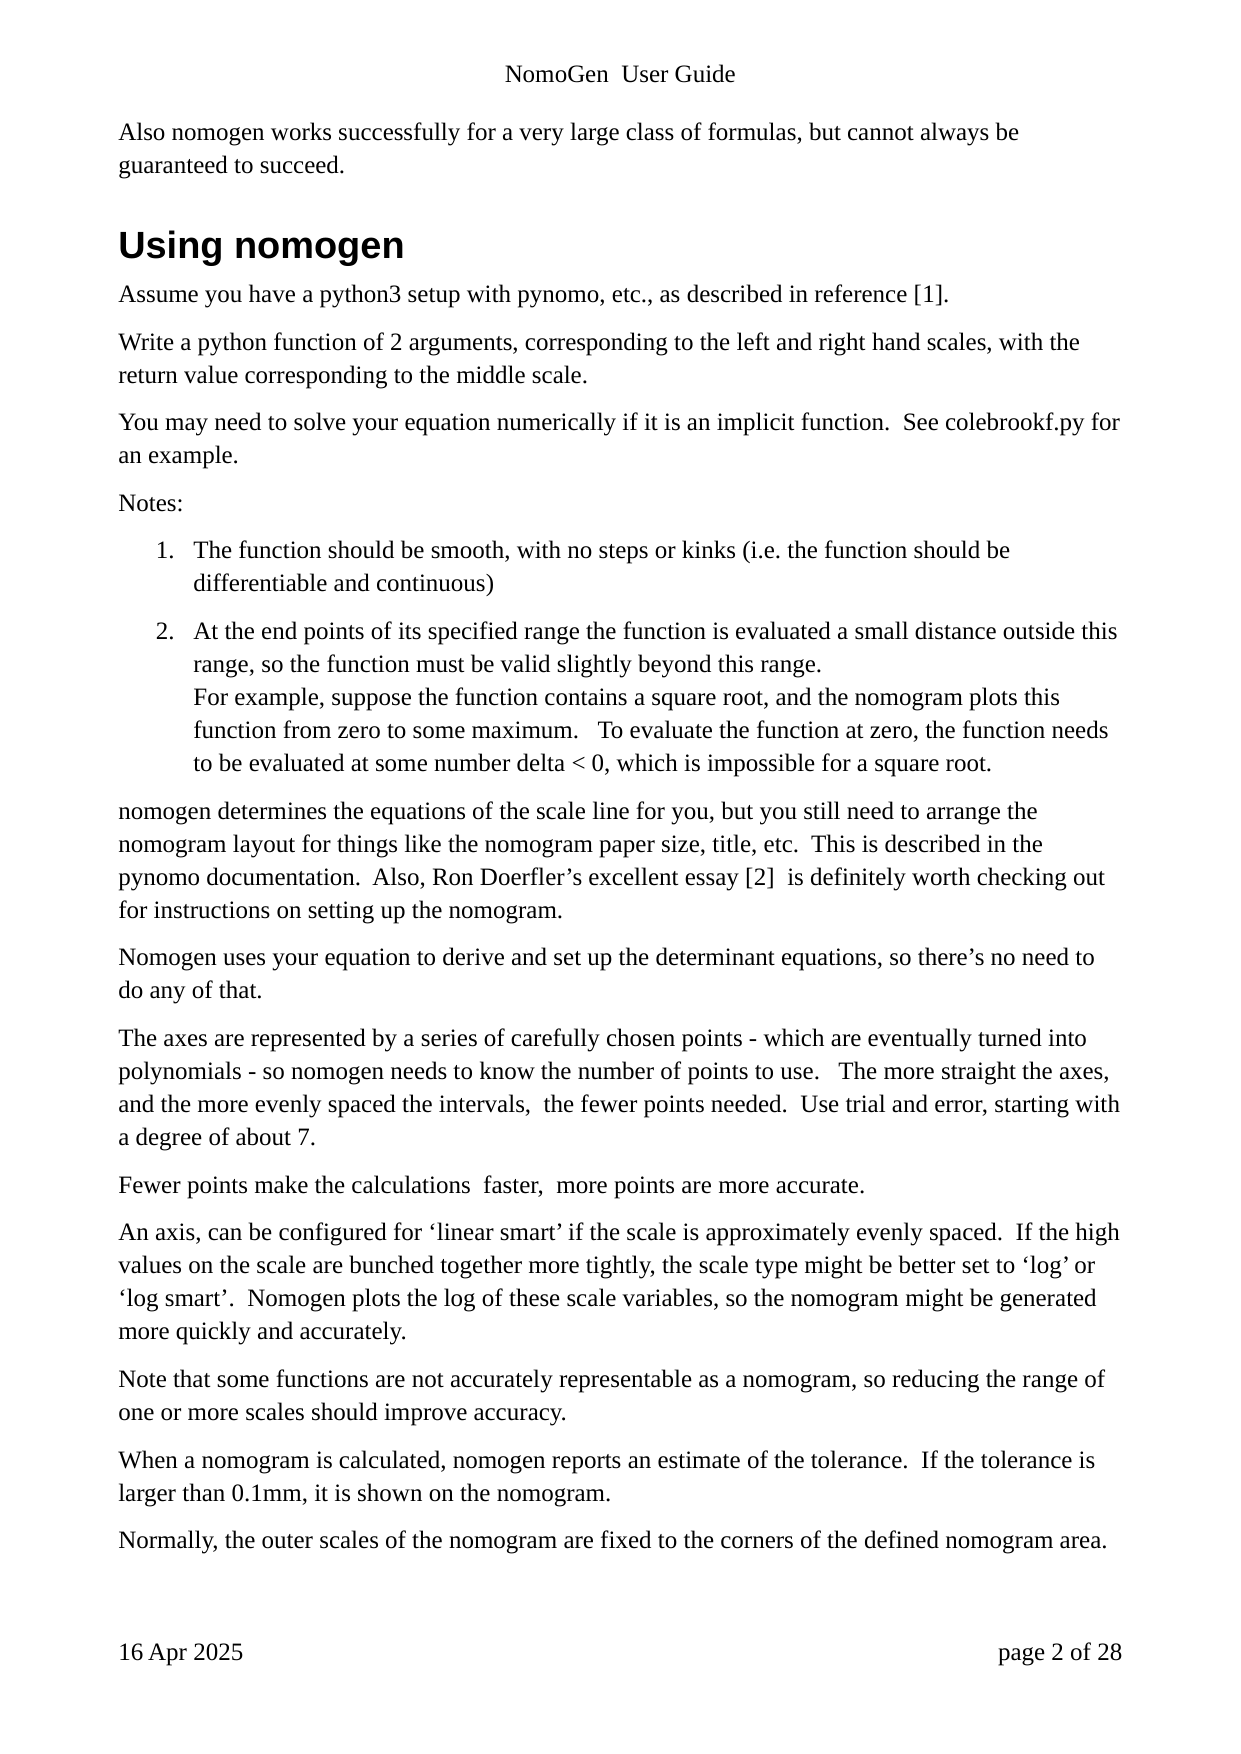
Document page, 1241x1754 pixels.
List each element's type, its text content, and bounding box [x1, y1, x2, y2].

text Also nomogen works successfully for a very large class of formulas, but cannot always be guaranteed to succeed. [118, 117, 1122, 179]
subtitle Using nomogen [118, 223, 1122, 267]
text nomogen determines the equations of the scale line for you, but you still need to arrange the nomogram layout for things like the nomogram paper size, title, etc. This is described in the pynomo documentation. Also, Ron Doerfler’s excellent essay [2] is definitely worth checking out for instructions on setting up the nomogram. [118, 796, 1122, 924]
list At the end points of its specified range the function is evaluated a small distance outside this range, so the function must be valid slightly beyond this range. For example, suppose the function contains a square root, and the nomogram plots this function from zero to some maximum. To evaluate the function at zero, the function needs to be evaluated at some number delta < 0, which is impossible for a square root. [156, 616, 1122, 777]
text Assume you have a python3 setup with pynomo, etc., as described in reference [1]. [118, 279, 1122, 308]
text When a nomogram is calculated, nomogen reports an estimate of the tolerance. If the tolerance is larger than 0.1mm, it is shown on the nomogram. [118, 1445, 1122, 1506]
text The axes are represented by a series of carefully chosen points - which are eventually turned into polynomials - so nomogen needs to know the number of points to use. The more straight the axes, and the more evenly spaced the intervals, the fewer points needed. Use trial and error, starting with a degree of about 7. [118, 1023, 1122, 1151]
text Nomogen uses your equation to derive and set up the determinant equations, so there’s no need to do any of that. [118, 942, 1122, 1004]
text Notes: [118, 488, 1122, 517]
text An axis, can be configured for ‘linear smart’ if the scale is approximately evenly spaced. If the high values on the scale are bunched together more tightly, the scale type might be better set to ‘log’ or ‘log smart’. Nomogen plots the log of these scale variables, so the nomogram might be generated more quickly and accurately. [118, 1217, 1122, 1345]
list The function should be smooth, with no steps or kinks (i.e. the function should be differentiable and continuous) [156, 536, 1122, 597]
text Fewer points make the calculations faster, more points are more accurate. [118, 1170, 1122, 1198]
text Note that some functions are not accurately representable as a nomogram, so reducing the range of one or more scales should improve accuracy. [118, 1364, 1122, 1426]
text Write a python function of 2 arguments, corresponding to the left and right hand scales, with the return value corresponding to the middle scale. [118, 327, 1122, 388]
text Normally, the outer scales of the nomogram are fixed to the corners of the defined nomogram area. [118, 1525, 1122, 1554]
text You may need to solve your equation numerically if it is an implicit function. See colebrookf.py for an example. [118, 407, 1122, 469]
